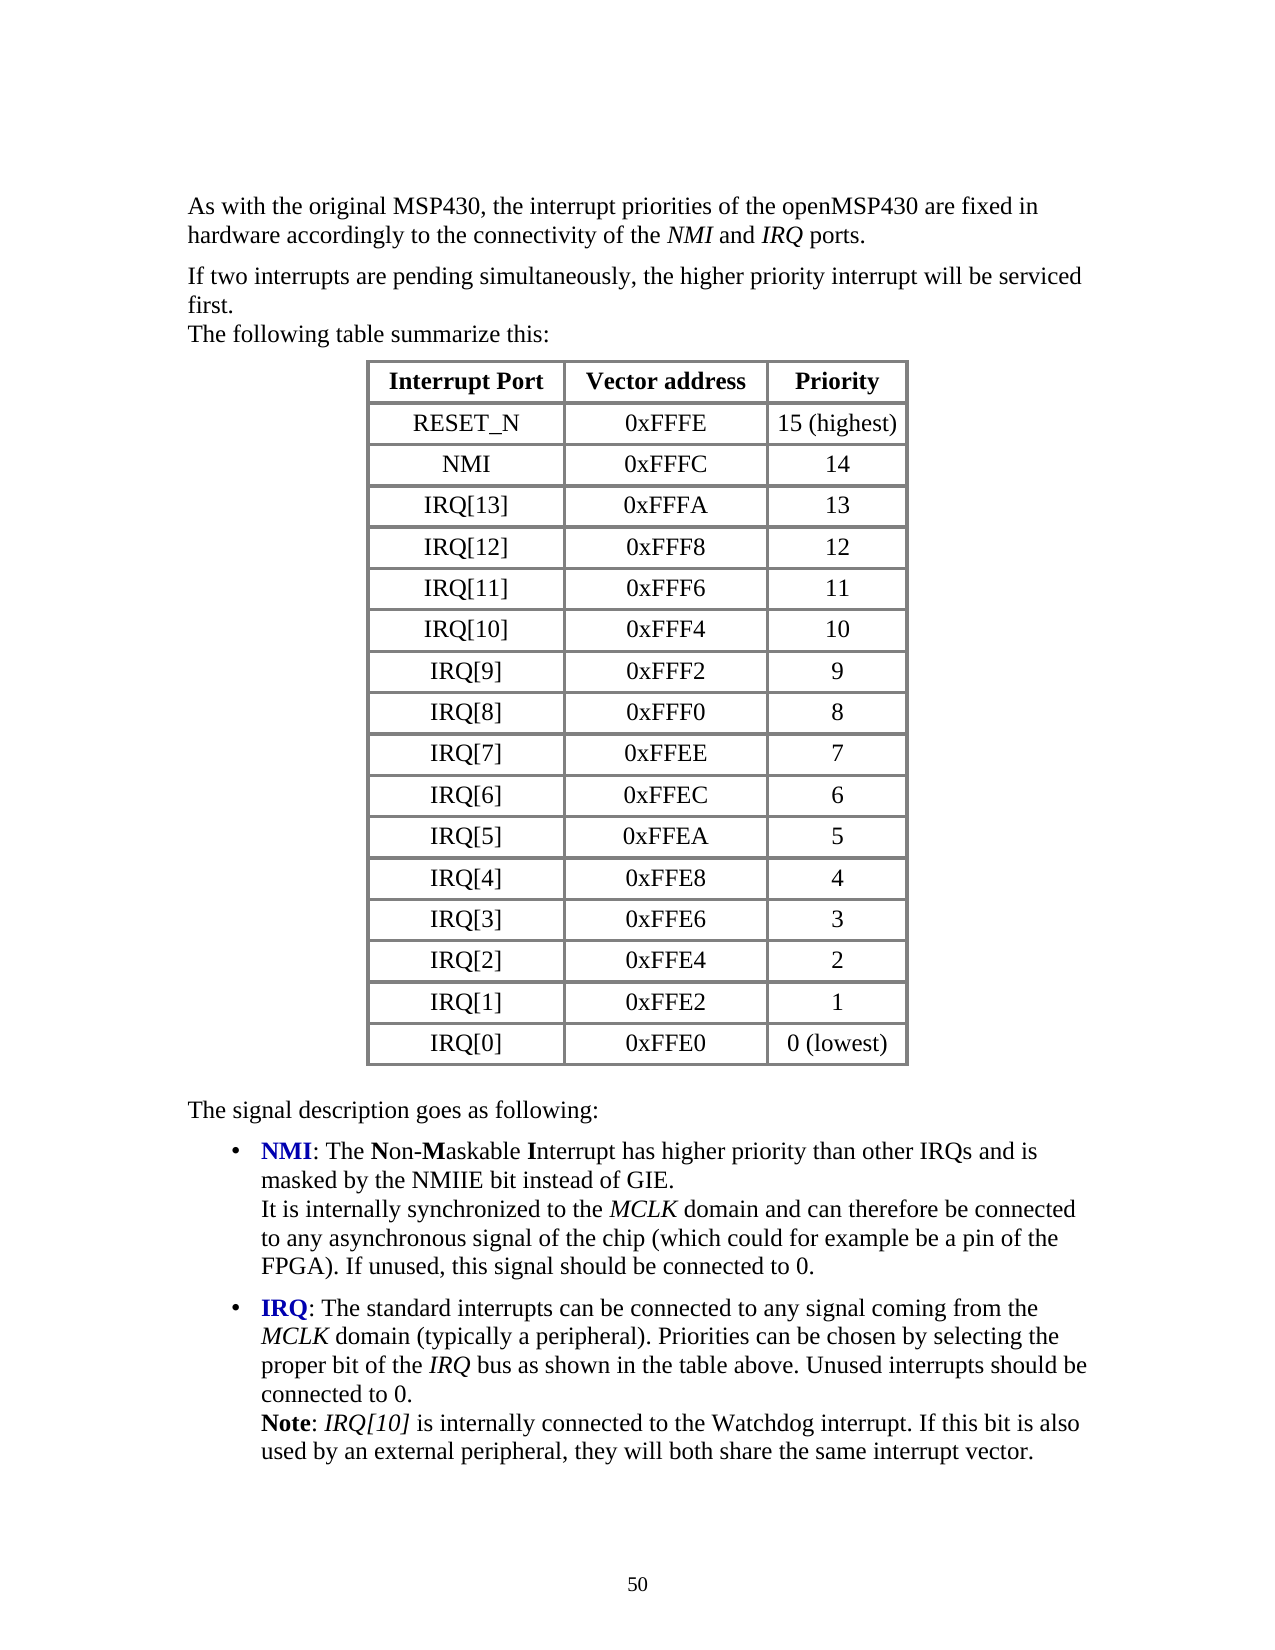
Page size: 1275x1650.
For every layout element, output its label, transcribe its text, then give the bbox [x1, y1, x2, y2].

table_cell 10 [769, 611, 905, 649]
table_cell 0xFFE8 [566, 860, 766, 898]
table_cell IRQ[7] [370, 736, 563, 773]
table_cell 0xFFFE [566, 405, 766, 443]
table_cell IRQ[6] [370, 777, 563, 815]
table_cell IRQ[3] [370, 901, 563, 939]
table_cell IRQ[4] [370, 860, 563, 898]
table_cell 14 [769, 446, 905, 484]
table_cell 0xFFF8 [566, 529, 766, 567]
table_header Priority [769, 363, 905, 401]
table_cell 4 [769, 860, 905, 898]
table_cell IRQ[2] [370, 942, 563, 980]
table_cell 8 [769, 694, 905, 732]
table_cell IRQ[5] [370, 818, 563, 856]
table_cell 0xFFE4 [566, 942, 766, 980]
text As with the original MSP430, the interrupt priorities of the openMSP430 are fixed in hardware accordingly to the connectivity of the NMI and IRQ ports. [187, 191, 1088, 249]
table_cell 0xFFFA [566, 488, 766, 525]
table_cell IRQ[10] [370, 611, 563, 649]
table_cell 2 [769, 942, 905, 980]
table_cell IRQ[1] [370, 984, 563, 1022]
table_cell 0xFFEC [566, 777, 766, 815]
table_cell 0xFFEE [566, 736, 766, 773]
table_cell 0xFFF4 [566, 611, 766, 649]
text The signal description goes as following: [187, 1066, 1088, 1124]
table_cell 0xFFE6 [566, 901, 766, 939]
table_cell 0xFFE2 [566, 984, 766, 1022]
table_cell 11 [769, 570, 905, 608]
table_cell IRQ[0] [370, 1025, 563, 1063]
table_cell 5 [769, 818, 905, 856]
table_cell 7 [769, 736, 905, 773]
list IRQ: The standard interrupts can be connected to any signal coming from the MCLK domain (typically a peripheral). Priorities can be chosen by selecting the proper bit of the IRQ bus as shown in the table above. Unused interrupts should be connected to 0. Note: IRQ[10] is internally connected to the Watchdog interrupt. If this bit is also used by an external peripheral, they will both share the same interrupt vector. [231, 1293, 1088, 1465]
table_header Interrupt Port [370, 363, 563, 401]
table_cell IRQ[9] [370, 653, 563, 691]
text If two interrupts are pending simultaneously, the higher priority interrupt will be serviced first. The following table summarize this: [187, 261, 1088, 347]
list NMI: The Non-Maskable Interrupt has higher priority than other IRQs and is masked by the NMIIE bit instead of GIE. It is internally synchronized to the MCLK domain and can therefore be connected to any asynchronous signal of the chip (which could for example be a pin of the FPGA). If unused, this signal should be connected to 0. [231, 1136, 1088, 1280]
table_header Vector address [566, 363, 766, 401]
table_cell 9 [769, 653, 905, 691]
table_cell 0xFFE0 [566, 1025, 766, 1063]
table_cell 12 [769, 529, 905, 567]
table_cell 1 [769, 984, 905, 1022]
table_cell 0xFFF2 [566, 653, 766, 691]
table_cell 0xFFFC [566, 446, 766, 484]
table_cell 13 [769, 488, 905, 525]
table_cell 0 (lowest) [769, 1025, 905, 1063]
table_cell 6 [769, 777, 905, 815]
table_cell NMI [370, 446, 563, 484]
table_cell IRQ[13] [370, 488, 563, 525]
table_cell 0xFFF6 [566, 570, 766, 608]
table_cell 0xFFEA [566, 818, 766, 856]
table_cell 0xFFF0 [566, 694, 766, 732]
table_cell IRQ[11] [370, 570, 563, 608]
table_cell IRQ[12] [370, 529, 563, 567]
table_cell 15 (highest) [769, 405, 905, 443]
table_cell 3 [769, 901, 905, 939]
table_cell IRQ[8] [370, 694, 563, 732]
table_cell RESET_N [370, 405, 563, 443]
